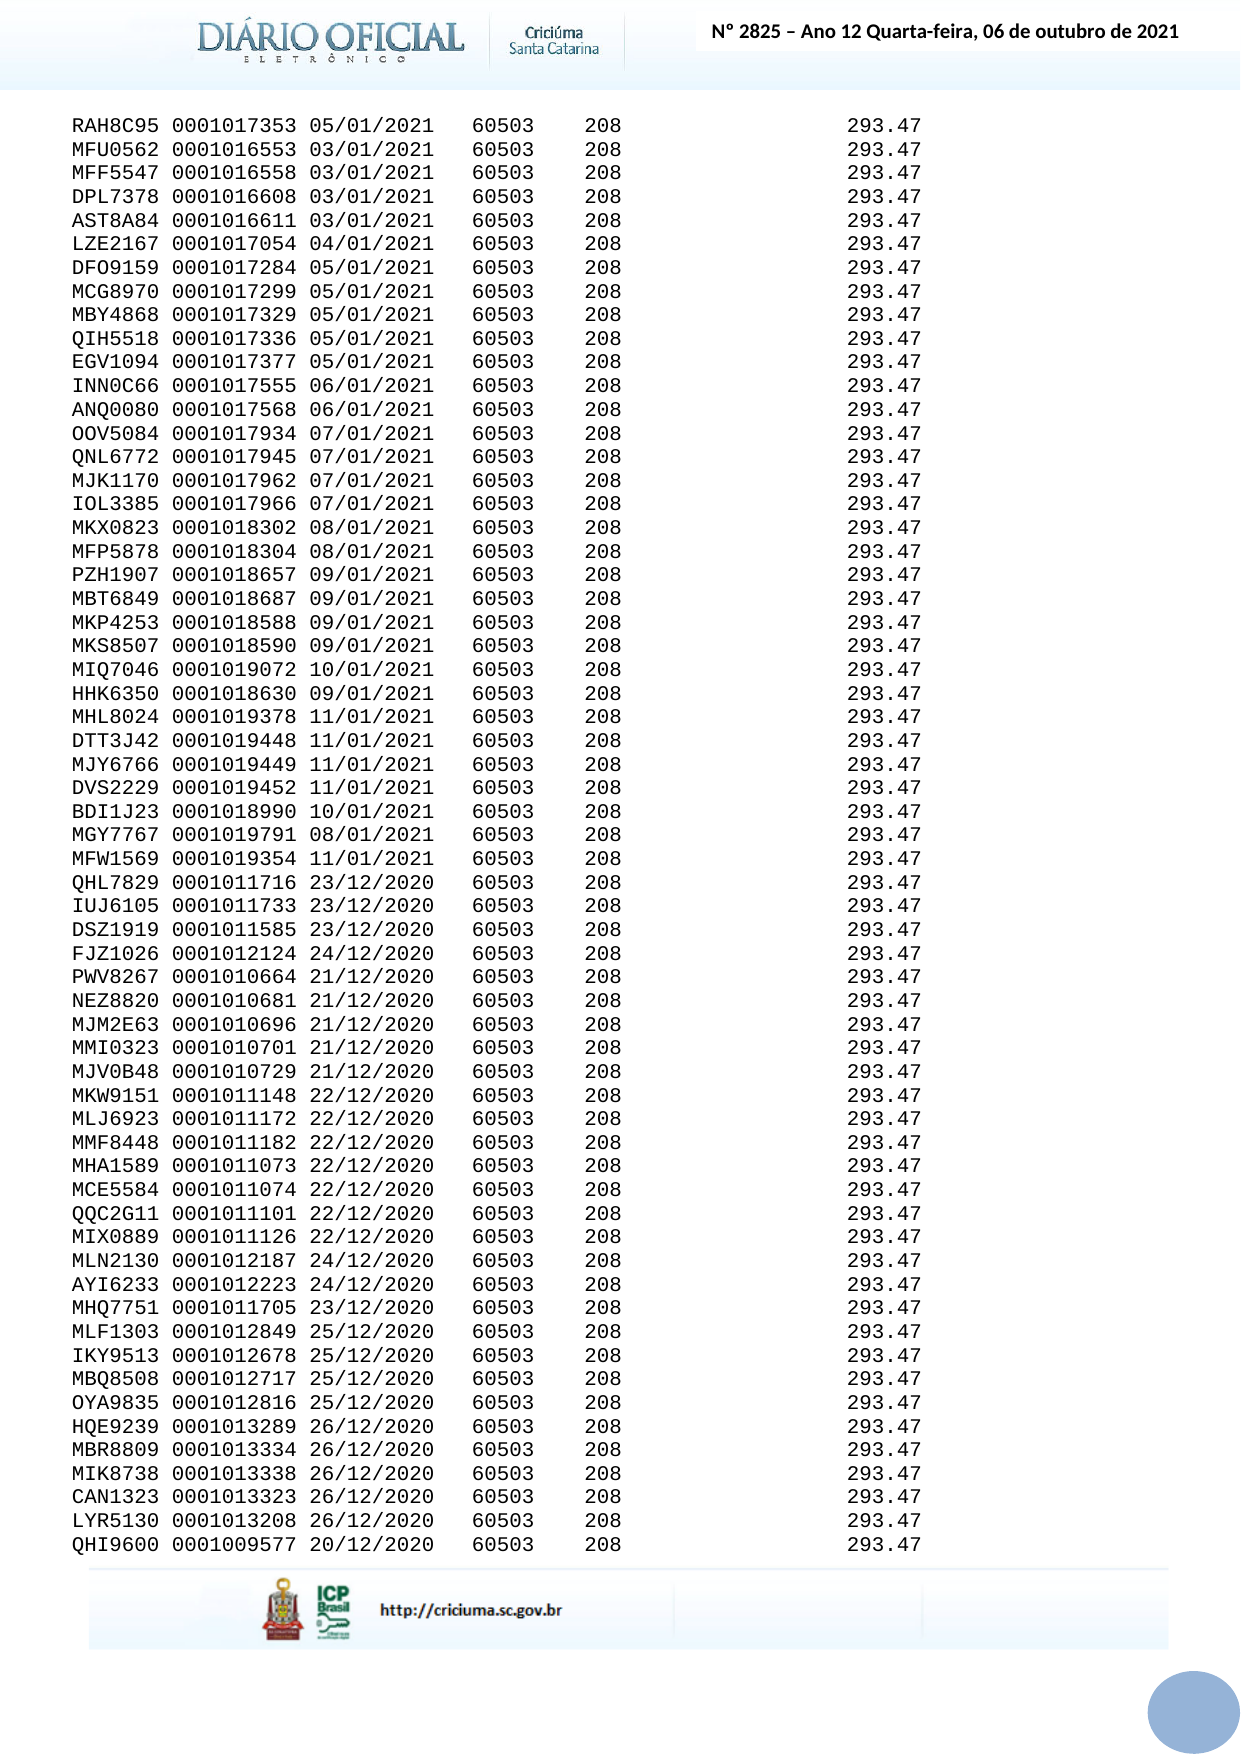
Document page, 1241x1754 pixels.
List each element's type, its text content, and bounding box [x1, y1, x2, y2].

text HQE9239 0001013289 26/12/2020 60503 208 293.47 [59, 1416, 1181, 1439]
text MFU0562 0001016553 03/01/2021 60503 208 293.47 [59, 139, 1181, 162]
text MJV0B48 0001010729 21/12/2020 60503 208 293.47 [59, 1061, 1181, 1084]
text MJM2E63 0001010696 21/12/2020 60503 208 293.47 [59, 1014, 1181, 1037]
text MLJ6923 0001011172 22/12/2020 60503 208 293.47 [59, 1108, 1181, 1132]
text MBY4868 0001017329 05/01/2021 60503 208 293.47 [59, 304, 1181, 328]
text MBQ8508 0001012717 25/12/2020 60503 208 293.47 [59, 1368, 1181, 1392]
text PZH1907 0001018657 09/01/2021 60503 208 293.47 [59, 564, 1181, 588]
text MKX0823 0001018302 08/01/2021 60503 208 293.47 [59, 517, 1181, 541]
text MJY6766 0001019449 11/01/2021 60503 208 293.47 [59, 753, 1181, 777]
text MFW1569 0001019354 11/01/2021 60503 208 293.47 [59, 848, 1181, 872]
text MBT6849 0001018687 09/01/2021 60503 208 293.47 [59, 588, 1181, 612]
text MFF5547 0001016558 03/01/2021 60503 208 293.47 [59, 162, 1181, 186]
text MHA1589 0001011073 22/12/2020 60503 208 293.47 [59, 1156, 1181, 1179]
text OOV5084 0001017934 07/01/2021 60503 208 293.47 [59, 422, 1181, 446]
text AYI6233 0001012223 24/12/2020 60503 208 293.47 [59, 1274, 1181, 1297]
text DVS2229 0001019452 11/01/2021 60503 208 293.47 [59, 777, 1181, 801]
text MFP5878 0001018304 08/01/2021 60503 208 293.47 [59, 541, 1181, 564]
text DTT3J42 0001019448 11/01/2021 60503 208 293.47 [59, 730, 1181, 753]
text DSZ1919 0001011585 23/12/2020 60503 208 293.47 [59, 919, 1181, 943]
text MGY7767 0001019791 08/01/2021 60503 208 293.47 [59, 824, 1181, 848]
text MIK8738 0001013338 26/12/2020 60503 208 293.47 [59, 1463, 1181, 1487]
text LZE2167 0001017054 04/01/2021 60503 208 293.47 [59, 233, 1181, 257]
text LYR5130 0001013208 26/12/2020 60503 208 293.47 [59, 1510, 1181, 1534]
text RAH8C95 0001017353 05/01/2021 60503 208 293.47 [59, 115, 1181, 139]
text ANQ0080 0001017568 06/01/2021 60503 208 293.47 [59, 399, 1181, 422]
text IUJ6105 0001011733 23/12/2020 60503 208 293.47 [59, 895, 1181, 919]
text MJK1170 0001017962 07/01/2021 60503 208 293.47 [59, 470, 1181, 493]
text MKW9151 0001011148 22/12/2020 60503 208 293.47 [59, 1084, 1181, 1108]
text MIX0889 0001011126 22/12/2020 60503 208 293.47 [59, 1226, 1181, 1250]
text IKY9513 0001012678 25/12/2020 60503 208 293.47 [59, 1345, 1181, 1368]
text AST8A84 0001016611 03/01/2021 60503 208 293.47 [59, 210, 1181, 233]
text MKS8507 0001018590 09/01/2021 60503 208 293.47 [59, 635, 1181, 659]
text MKP4253 0001018588 09/01/2021 60503 208 293.47 [59, 612, 1181, 635]
text QQC2G11 0001011101 22/12/2020 60503 208 293.47 [59, 1203, 1181, 1226]
text DFO9159 0001017284 05/01/2021 60503 208 293.47 [59, 257, 1181, 281]
text DPL7378 0001016608 03/01/2021 60503 208 293.47 [59, 186, 1181, 210]
text FJZ1026 0001012124 24/12/2020 60503 208 293.47 [59, 943, 1181, 966]
text MLN2130 0001012187 24/12/2020 60503 208 293.47 [59, 1250, 1181, 1274]
text CAN1323 0001013323 26/12/2020 60503 208 293.47 [59, 1487, 1181, 1510]
text OYA9835 0001012816 25/12/2020 60503 208 293.47 [59, 1392, 1181, 1416]
text NEZ8820 0001010681 21/12/2020 60503 208 293.47 [59, 990, 1181, 1014]
text INN0C66 0001017555 06/01/2021 60503 208 293.47 [59, 375, 1181, 399]
text MHQ7751 0001011705 23/12/2020 60503 208 293.47 [59, 1297, 1181, 1321]
text MHL8024 0001019378 11/01/2021 60503 208 293.47 [59, 706, 1181, 730]
text HHK6350 0001018630 09/01/2021 60503 208 293.47 [59, 683, 1181, 706]
text BDI1J23 0001018990 10/01/2021 60503 208 293.47 [59, 801, 1181, 824]
text MIQ7046 0001019072 10/01/2021 60503 208 293.47 [59, 659, 1181, 683]
text MCG8970 0001017299 05/01/2021 60503 208 293.47 [59, 281, 1181, 304]
text MBR8809 0001013334 26/12/2020 60503 208 293.47 [59, 1439, 1181, 1463]
text PWV8267 0001010664 21/12/2020 60503 208 293.47 [59, 966, 1181, 990]
text MLF1303 0001012849 25/12/2020 60503 208 293.47 [59, 1321, 1181, 1345]
text QNL6772 0001017945 07/01/2021 60503 208 293.47 [59, 446, 1181, 470]
text MMF8448 0001011182 22/12/2020 60503 208 293.47 [59, 1132, 1181, 1156]
text QHI9600 0001009577 20/12/2020 60503 208 293.47 [59, 1534, 1181, 1557]
text EGV1094 0001017377 05/01/2021 60503 208 293.47 [59, 352, 1181, 375]
text MMI0323 0001010701 21/12/2020 60503 208 293.47 [59, 1037, 1181, 1061]
text MCE5584 0001011074 22/12/2020 60503 208 293.47 [59, 1179, 1181, 1203]
text IOL3385 0001017966 07/01/2021 60503 208 293.47 [59, 493, 1181, 517]
text QIH5518 0001017336 05/01/2021 60503 208 293.47 [59, 328, 1181, 352]
text QHL7829 0001011716 23/12/2020 60503 208 293.47 [59, 872, 1181, 895]
